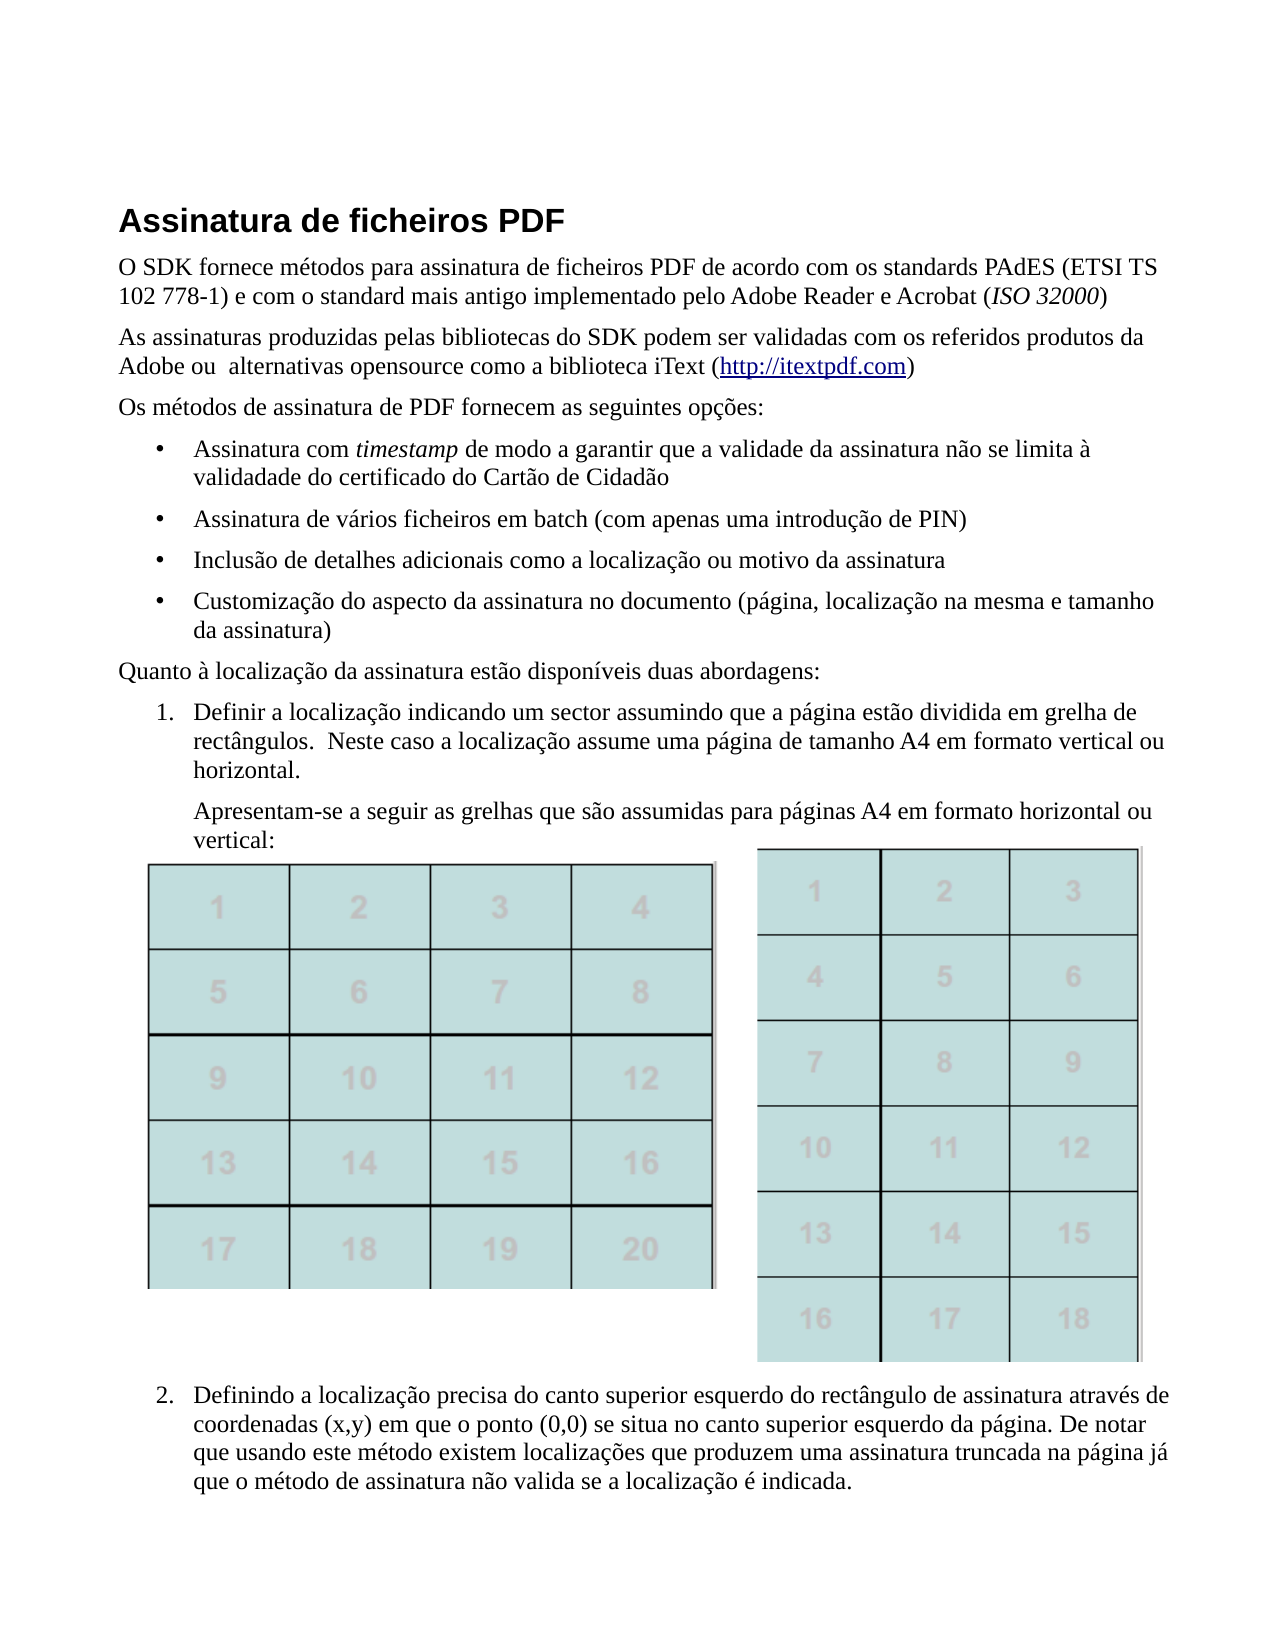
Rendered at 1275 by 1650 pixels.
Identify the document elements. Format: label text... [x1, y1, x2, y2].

list Assinatura de vários ficheiros em batch (com apenas uma introdução de PIN) [156, 504, 1176, 532]
list Definindo a localização precisa do canto superior esquerdo do rectângulo de assinatura através de coordenadas (x,y) em que o ponto (0,0) se situa no canto superior esquerdo da página. De notar que usando este método existem localizações que produzem uma assinatura truncada na página já que o método de assinatura não valida se a localização é indicada. [156, 1380, 1176, 1495]
text Quanto à localização da assinatura estão disponíveis duas abordagens: [118, 656, 1176, 685]
picture [145, 861, 718, 1289]
text Os métodos de assinatura de PDF fornecem as seguintes opções: [118, 392, 1176, 421]
list Customização do aspecto da assinatura no documento (página, localização na mesma e tamanho da assinatura) [156, 586, 1176, 644]
text O SDK fornece métodos para assinatura de ficheiros PDF de acordo com os standards PAdES (ETSI TS 102 778-1) e com o standard mais antigo implementado pelo Adobe Reader e Acrobat (ISO 32000) [118, 252, 1176, 310]
list Assinatura com timestamp de modo a garantir que a validade da assinatura não se limita à validadade do certificado do Cartão de Cidadão [156, 434, 1176, 491]
text As assinaturas produzidas pelas bibliotecas do SDK podem ser validadas com os referidos produtos da Adobe ou alternativas opensource como a biblioteca iText (http://itextpdf.com) [118, 322, 1176, 380]
picture [757, 846, 1143, 1362]
list Definir a localização indicando um sector assumindo que a página estão dividida em grelha de rectângulos. Neste caso a localização assume uma página de tamanho A4 em formato vertical ou horizontal. [156, 697, 1176, 784]
list Apresentam-se a seguir as grelhas que são assumidas para páginas A4 em formato horizontal ou vertical: [156, 796, 1176, 854]
list Inclusão de detalhes adicionais como a localização ou motivo da assinatura [156, 545, 1176, 574]
subtitle Assinatura de ficheiros PDF [118, 201, 1176, 240]
